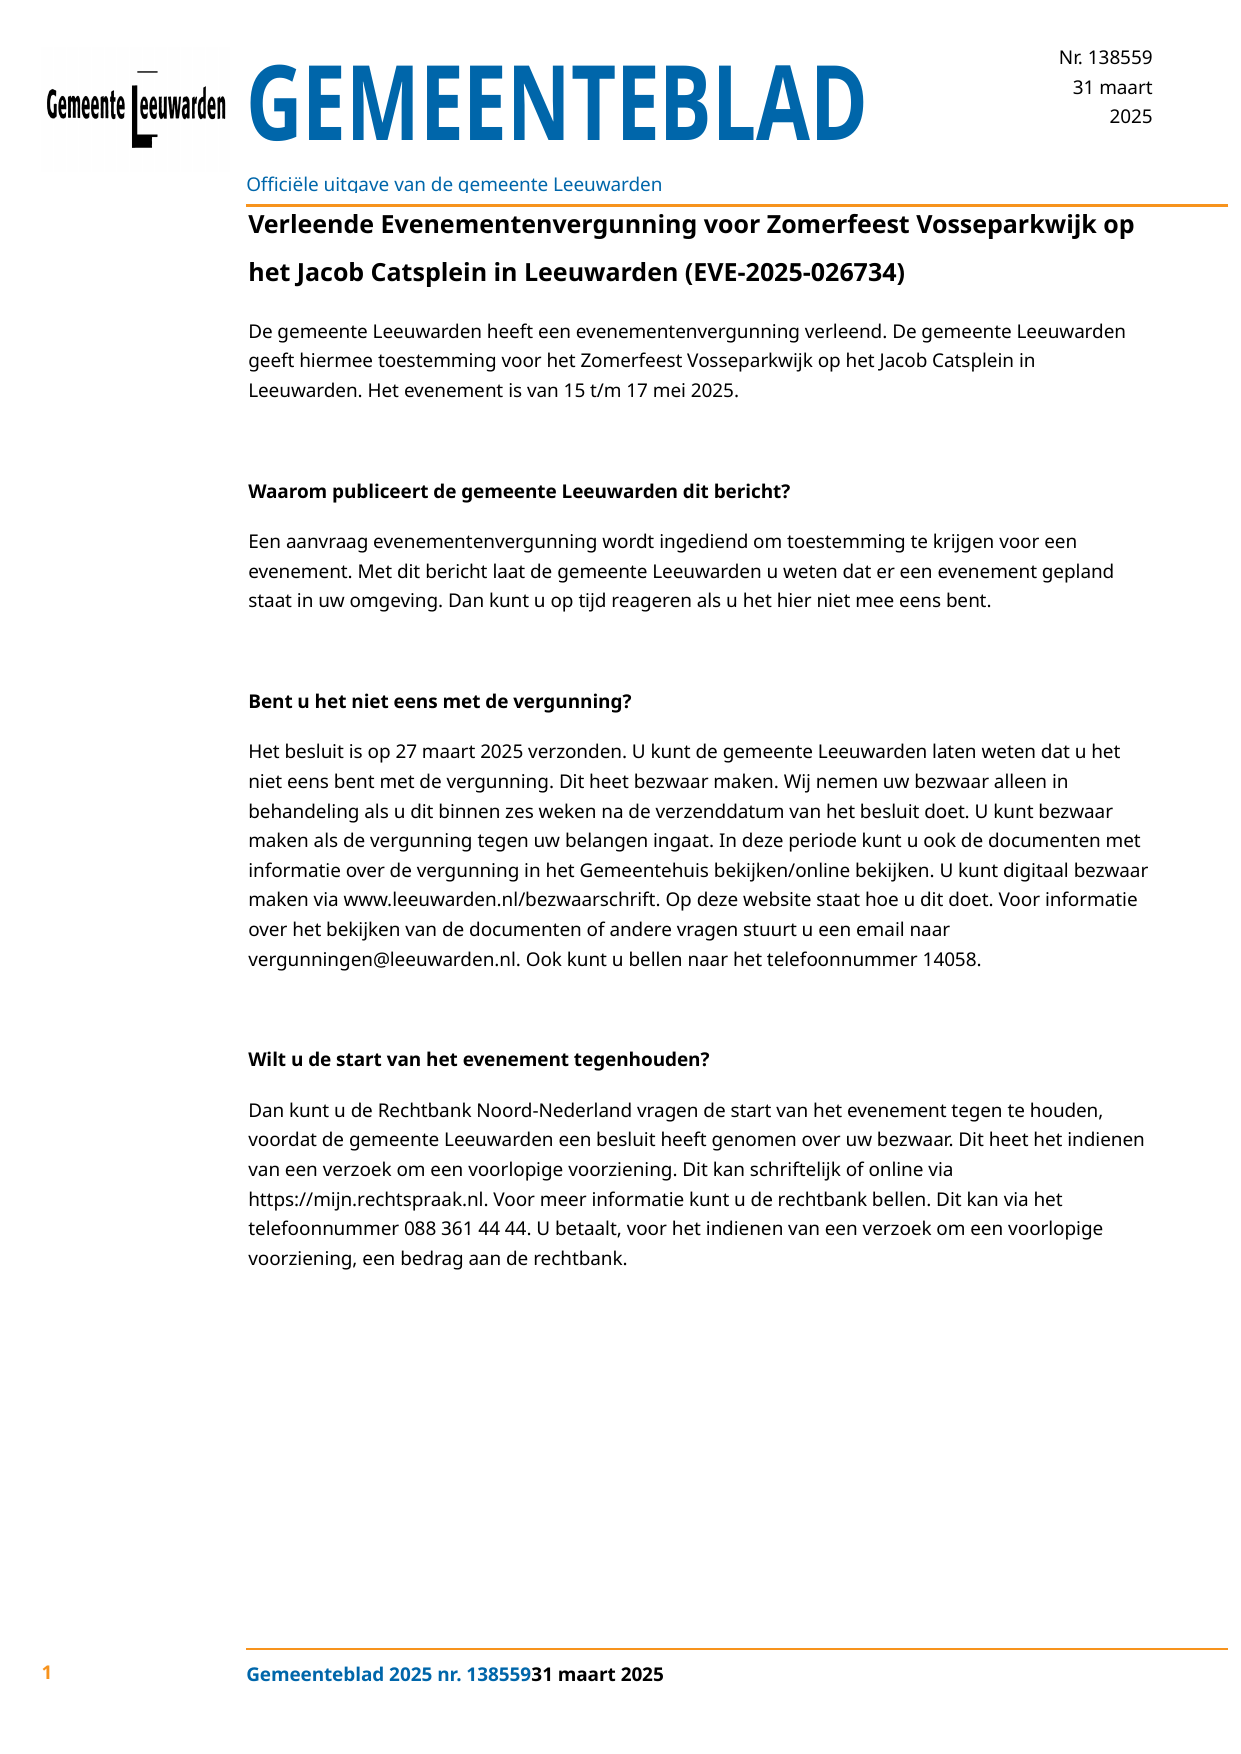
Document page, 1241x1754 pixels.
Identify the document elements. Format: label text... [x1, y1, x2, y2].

text Waarom publiceert de gemeente Leeuwarden dit bericht? [248, 478, 1152, 504]
text Een aanvraag evenementenvergunning wordt ingediend om toestemming te krijgen voor een evenement. Met dit bericht laat de gemeente Leeuwarden u weten dat er een evenement gepland staat in uw omgeving. Dan kunt u op tijd reageren als u het hier niet mee eens bent. [248, 528, 1152, 613]
picture [41, 47, 231, 172]
text De gemeente Leeuwarden heeft een evenementenvergunning verleend. De gemeente Leeuwarden geeft hiermee toestemming voor het Zomerfeest Vosseparkwijk op het Jacob Catsplein in Leeuwarden. Het evenement is van 15 t/m 17 mei 2025. [248, 318, 1152, 403]
text Dan kunt u de Rechtbank Noord-Nederland vragen de start van het evenement tegen te houden, voordat de gemeente Leeuwarden een besluit heeft genomen over uw bezwaar. Dit heet het indienen van een verzoek om een voorlopige voorziening. Dit kan schriftelijk of online via https://mijn.rechtspraak.nl. Voor meer informatie kunt u de rechtbank bellen. Dit kan via het telefoonnummer 088 361 44 44. U betaalt, voor het indienen van een verzoek om een voorlopige voorziening, een bedrag aan de rechtbank. [248, 1097, 1152, 1271]
text Het besluit is op 27 maart 2025 verzonden. U kunt de gemeente Leeuwarden laten weten dat u het niet eens bent met de vergunning. Dit heet bezwaar maken. Wij nemen uw bezwaar alleen in behandeling als u dit binnen zes weken na de verzenddatum van het besluit doet. U kunt bezwaar maken als de vergunning tegen uw belangen ingaat. In deze periode kunt u ook de documenten met informatie over de vergunning in het Gemeentehuis bekijken/online bekijken. U kunt digitaal bezwaar maken via www.leeuwarden.nl/bezwaarschrift. Op deze website staat hoe u dit doet. Voor informatie over het bekijken van de documenten of andere vragen stuurt u een email naar vergunningen@leeuwarden.nl. Ook kunt u bellen naar het telefoonnummer 14058. [248, 739, 1152, 972]
text Wilt u de start van het evenement tegenhouden? [248, 1047, 1152, 1072]
text Bent u het niet eens met de vergunning? [248, 688, 1152, 714]
text Verleende Evenementenvergunning voor Zomerfeest Vosseparkwijk op het Jacob Catsplein in Leeuwarden (EVE-2025-026734) [248, 207, 1152, 288]
